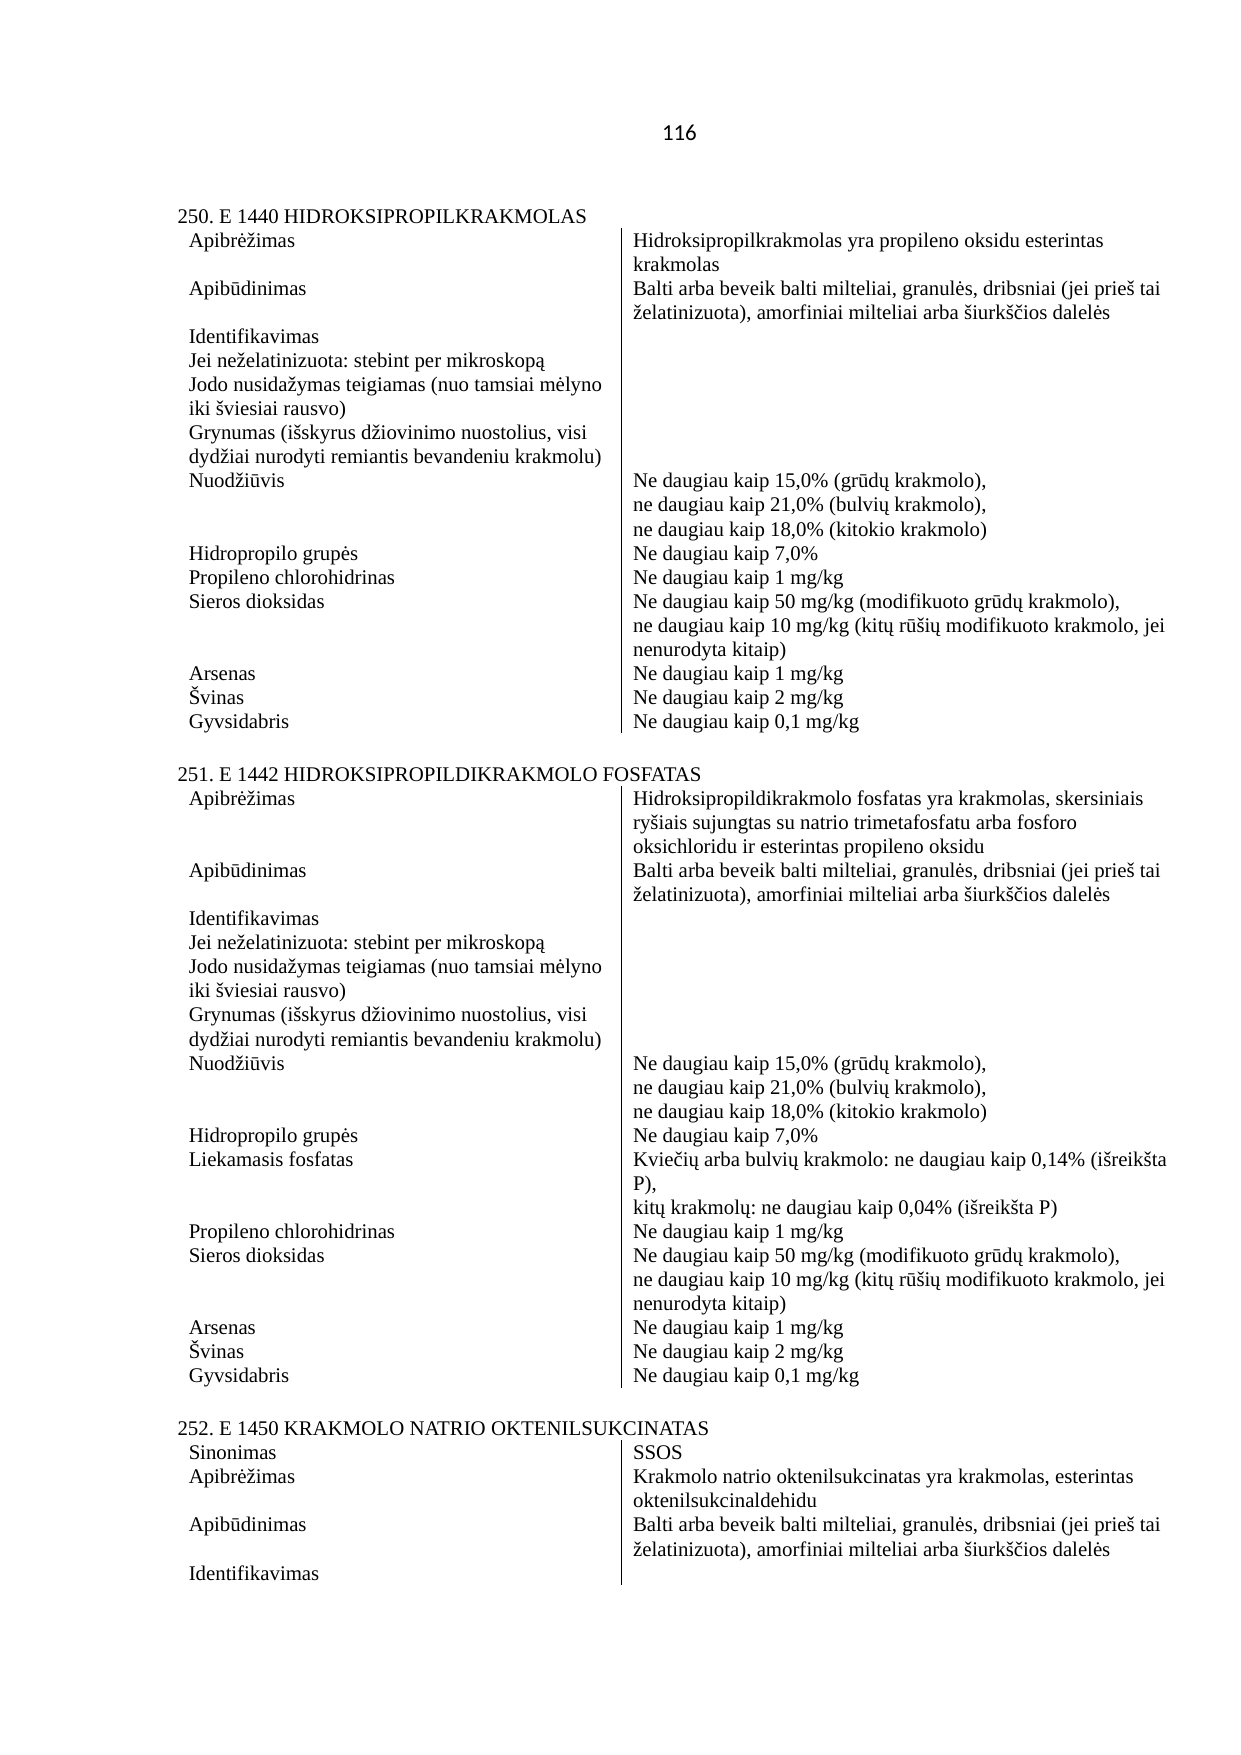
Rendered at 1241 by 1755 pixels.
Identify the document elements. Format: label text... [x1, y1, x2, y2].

table_cell Nuodžiūvis [177, 468, 621, 541]
table_header Hidroksipropildikrakmolo fosfatas yra krakmolas, skersiniais ryšiais sujungtas su natrio trimetafosfatu arba fosforo oksichloridu ir esterintas propileno oksidu [622, 786, 1181, 858]
table_cell Grynumas (išskyrus džiovinimo nuostolius, visi dydžiai nurodyti remiantis bevandeniu krakmolu) [177, 1003, 621, 1051]
table_cell Apibrėžimas [177, 1464, 621, 1512]
table_cell Ne daugiau kaip 2 mg/kg [622, 1339, 1181, 1363]
table_cell [622, 954, 1181, 1002]
text 250. E 1440 HIDROKSIPROPILKRAKMOLAS [177, 204, 1181, 228]
table_cell [622, 1003, 1181, 1051]
table_header Hidroksipropilkrakmolas yra propileno oksidu esterintas krakmolas [622, 228, 1181, 276]
table_cell Ne daugiau kaip 1 mg/kg [622, 1315, 1181, 1339]
table_cell [622, 1561, 1181, 1584]
table_cell Propileno chlorohidrinas [177, 1219, 621, 1243]
table_cell Arsenas [177, 661, 621, 685]
table_cell Balti arba beveik balti milteliai, granulės, dribsniai (jei prieš tai želatinizuota), amorfiniai milteliai arba šiurkščios dalelės [622, 276, 1181, 324]
table_cell [622, 372, 1181, 420]
table_cell Jodo nusidažymas teigiamas (nuo tamsiai mėlyno iki šviesiai rausvo) [177, 954, 621, 1002]
table_cell Grynumas (išskyrus džiovinimo nuostolius, visi dydžiai nurodyti remiantis bevandeniu krakmolu) [177, 420, 621, 468]
table_cell Ne daugiau kaip 15,0% (grūdų krakmolo), ne daugiau kaip 21,0% (bulvių krakmolo), ne daugiau kaip 18,0% (kitokio krakmolo) [622, 468, 1181, 541]
table_header Sinonimas [177, 1440, 621, 1464]
table_cell [622, 930, 1181, 954]
table_cell Kviečių arba bulvių krakmolo: ne daugiau kaip 0,14% (išreikšta P), kitų krakmolų: ne daugiau kaip 0,04% (išreikšta P) [622, 1147, 1181, 1219]
table_cell Jei neželatinizuota: stebint per mikroskopą [177, 348, 621, 372]
table_cell Propileno chlorohidrinas [177, 565, 621, 589]
table_cell Balti arba beveik balti milteliai, granulės, dribsniai (jei prieš tai želatinizuota), amorfiniai milteliai arba šiurkščios dalelės [622, 1513, 1181, 1561]
table_cell Ne daugiau kaip 0,1 mg/kg [622, 1363, 1181, 1387]
table_cell [622, 348, 1181, 372]
table_cell Ne daugiau kaip 7,0% [622, 1123, 1181, 1147]
table_cell Arsenas [177, 1315, 621, 1339]
table_header SSOS [622, 1440, 1181, 1464]
table_cell Sieros dioksidas [177, 589, 621, 661]
table_cell Hidropropilo grupės [177, 1123, 621, 1147]
table_cell Ne daugiau kaip 50 mg/kg (modifikuoto grūdų krakmolo), ne daugiau kaip 10 mg/kg (kitų rūšių modifikuoto krakmolo, jei nenurodyta kitaip) [622, 1243, 1181, 1315]
table_cell Ne daugiau kaip 1 mg/kg [622, 661, 1181, 685]
table_cell Nuodžiūvis [177, 1051, 621, 1123]
text 252. E 1450 KRAKMOLO NATRIO OKTENILSUKCINATAS [177, 1416, 1181, 1440]
table_cell Švinas [177, 1339, 621, 1363]
table_cell [622, 906, 1181, 930]
table_cell Gyvsidabris [177, 1363, 621, 1387]
table_cell Identifikavimas [177, 1561, 621, 1584]
table_cell Balti arba beveik balti milteliai, granulės, dribsniai (jei prieš tai želatinizuota), amorfiniai milteliai arba šiurkščios dalelės [622, 858, 1181, 906]
table_cell Ne daugiau kaip 1 mg/kg [622, 1219, 1181, 1243]
table_cell Apibūdinimas [177, 276, 621, 324]
table_cell [622, 420, 1181, 468]
table_cell Ne daugiau kaip 2 mg/kg [622, 685, 1181, 709]
table_cell Krakmolo natrio oktenilsukcinatas yra krakmolas, esterintas oktenilsukcinaldehidu [622, 1464, 1181, 1512]
table_cell Ne daugiau kaip 7,0% [622, 541, 1181, 564]
table_cell Liekamasis fosfatas [177, 1147, 621, 1219]
table_cell Ne daugiau kaip 15,0% (grūdų krakmolo), ne daugiau kaip 21,0% (bulvių krakmolo), ne daugiau kaip 18,0% (kitokio krakmolo) [622, 1051, 1181, 1123]
table_cell Identifikavimas [177, 906, 621, 930]
table_cell Ne daugiau kaip 0,1 mg/kg [622, 709, 1181, 733]
table_cell Jei neželatinizuota: stebint per mikroskopą [177, 930, 621, 954]
table_cell Gyvsidabris [177, 709, 621, 733]
table_cell Ne daugiau kaip 1 mg/kg [622, 565, 1181, 589]
text 251. E 1442 HIDROKSIPROPILDIKRAKMOLO FOSFATAS [177, 762, 1181, 786]
table_cell Sieros dioksidas [177, 1243, 621, 1315]
table_cell Identifikavimas [177, 324, 621, 348]
table_cell Švinas [177, 685, 621, 709]
table_cell Apibūdinimas [177, 1513, 621, 1561]
table_header Apibrėžimas [177, 786, 621, 858]
table_cell Hidropropilo grupės [177, 541, 621, 564]
table_cell Jodo nusidažymas teigiamas (nuo tamsiai mėlyno iki šviesiai rausvo) [177, 372, 621, 420]
table_cell Ne daugiau kaip 50 mg/kg (modifikuoto grūdų krakmolo), ne daugiau kaip 10 mg/kg (kitų rūšių modifikuoto krakmolo, jei nenurodyta kitaip) [622, 589, 1181, 661]
table_cell Apibūdinimas [177, 858, 621, 906]
table_cell [622, 324, 1181, 348]
table_header Apibrėžimas [177, 228, 621, 276]
